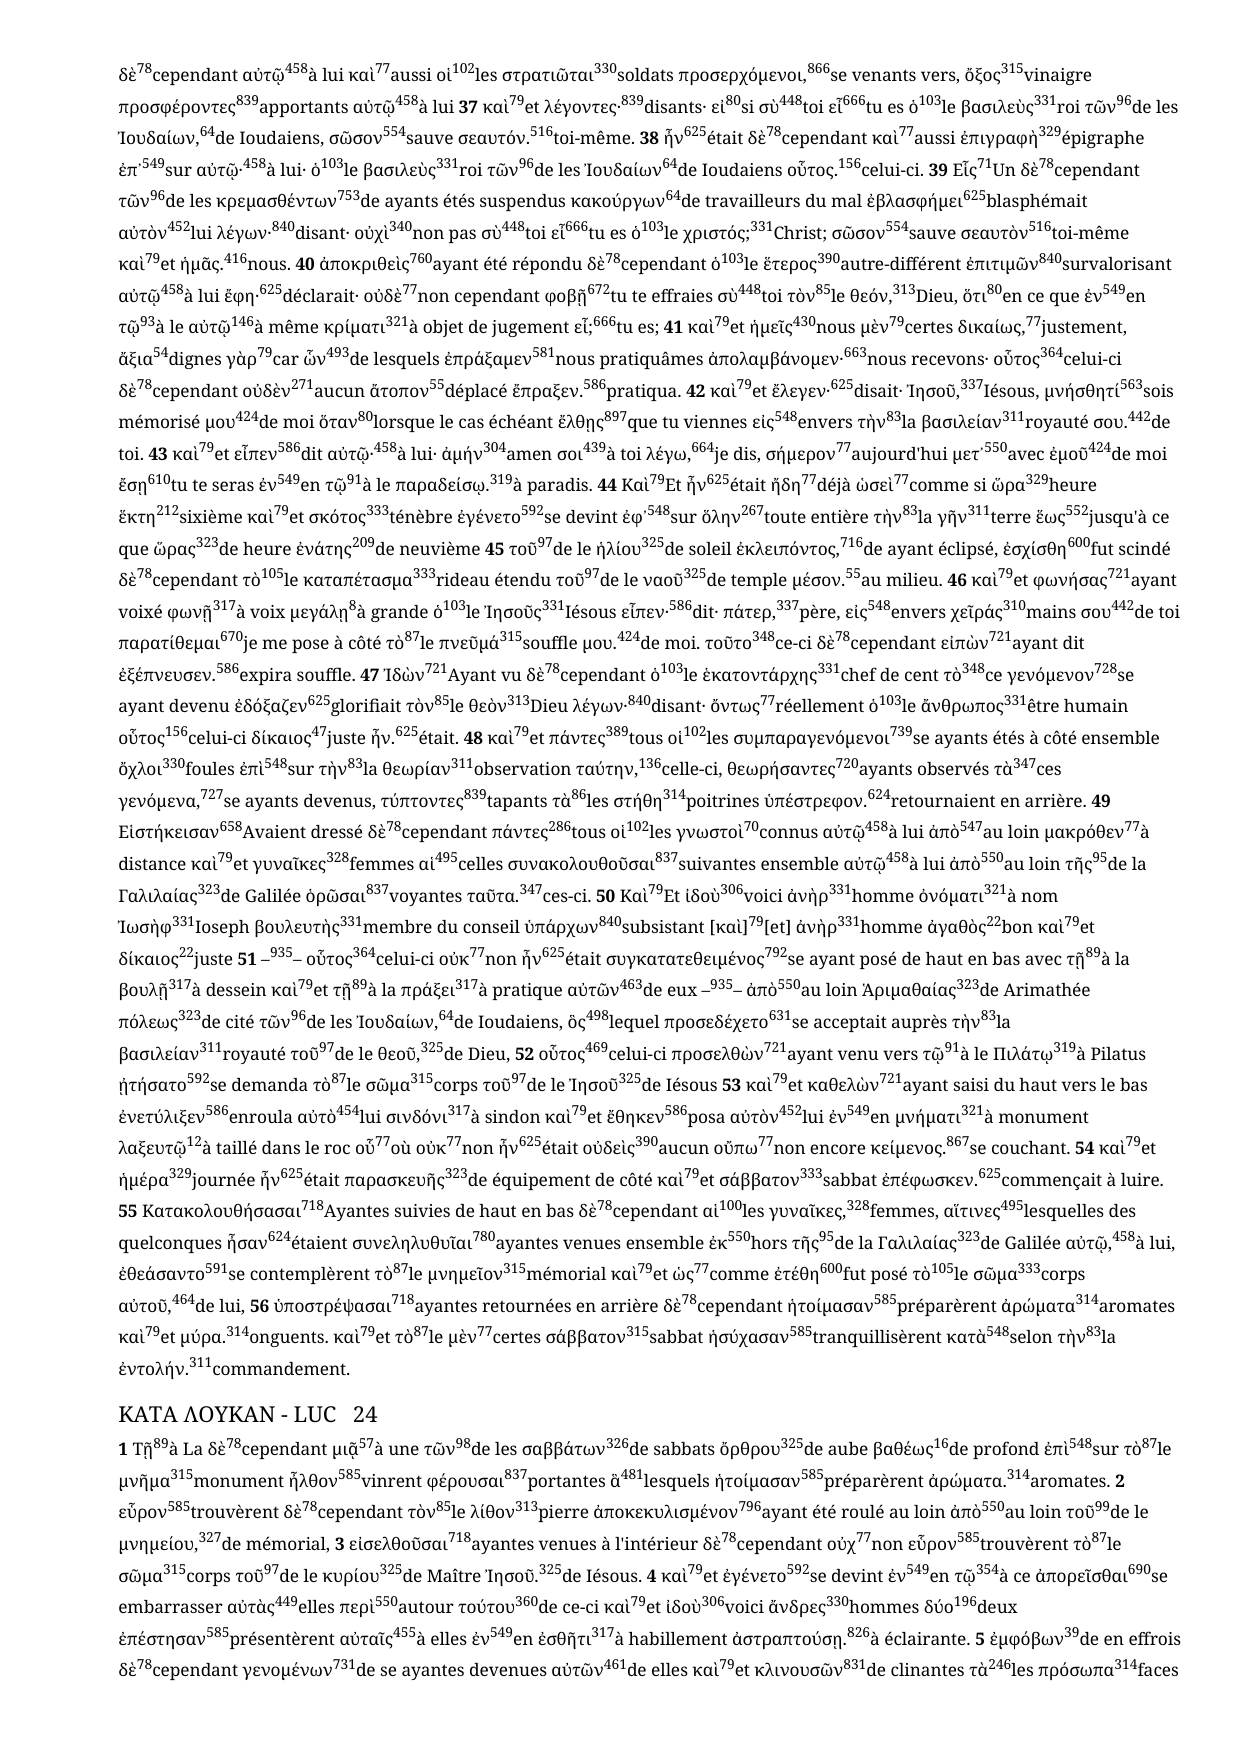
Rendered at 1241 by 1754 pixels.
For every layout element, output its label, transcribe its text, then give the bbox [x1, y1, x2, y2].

text ΚΑΤΑ ΛΟΥΚΑΝ - LUC 24 [118, 1399, 1181, 1429]
text 1 Καὶ79Et ἀναστὰν723ayant redressé ἅπαν289en totalité τὸ105le πλῆθος333multitude αὐτῶν463de eux ἤγαγον585conduisirent αὐτὸν452lui ἐπὶ548sur τὸν85le Πιλᾶτον.313Pilatus. 2 Ἤρξαντο591Se originèrent δὲ78cependant κατηγορεῖν689accuser αὐτοῦ464de lui λέγοντες·839disants· τοῦτον346celui-ci εὕρομεν581nous trouvâmes διαστρέφοντα822tournant de travers τὸ87le ἔθνος315ethnie ἡμῶν423de nous καὶ79et κωλύοντα822empêchant φόρους312impôts Καίσαρι319à Kaesar διδόναι689donner καὶ79et λέγοντα822disant ἑαυτὸν528lui-même χριστὸν313Christ βασιλέα313roi εἶναι.689être. 3 ὁ103le δὲ78cependant Πιλᾶτος331Pilatus ἠρώτησεν586interrogea αὐτὸν452lui λέγων·840disant· σὺ448toi εἶ666tu es ὁ103le βασιλεὺς331roi τῶν96de les Ἰουδαίων;64de Ioudaiens; ὁ469celui δὲ78cependant ἀποκριθεὶς760ayant été répondu αὐτῷ458à lui ἔφη·625déclarait· σὺ448toi λέγεις.666tu dis. 4 ὁ103le δὲ78cependant Πιλᾶτος331Pilatus εἶπεν586dit πρὸς548vers τοὺς84les ἀρχιερεῖς312chefs sacrificateurs καὶ79et τοὺς84les ὄχλους·312foules· οὐδὲν271aucun εὑρίσκω664je trouve αἴτιον55auteur ἐν549en τῷ91à le ἀνθρώπῳ319à être humain τούτῳ.144à celui-ci. 5 οἱ468ceux δὲ78cependant ἐπίσχυον624avaient la ténacité au dessus λέγοντες839disants ὅτι80en ce que ἀνασείει668secoue de bas en haut τὸν85le λαὸν313peuple διδάσκων840enseignant καθ᾽550contre ὅλης279de toute entière τῆς95de la Ἰουδαίας,323de Ioudaia, καὶ77aussi ἀρξάμενος740se ayant originé ἀπὸ550au loin τῆς95de la Γαλιλαίας323de Galilée ἕως551jusqu'à ce que ὧδε.77ici. 6 Πιλᾶτος331Pilatus δὲ78cependant ἀκούσας721ayant écouté ἐπηρώτησεν586surinterrogea εἰ80si ὁ103le ἄνθρωπος331être humain Γαλιλαῖός47Galiléen ἐστιν,668est, 7 καὶ79et ἐπιγνοὺς721ayant reconnu ὅτι80en ce que ἐκ550hors τῆς95de la ἐξουσίας323de autorité Ἡρῴδου325de Hérode ἐστὶν668est ἀνέπεμψεν586manda de bas en haut αὐτὸν452lui πρὸς548vers Ἡρῴδην,313Hérode, ὄντα822étant καὶ77aussi αὐτὸν528lui-même ἐν549en Ἱεροσολύμοις320à Ierosolymas ἐν549en ταύταις141à celles-ci ταῖς88à les ἡμέραις.316à journées. 8 Ὁ103Le δὲ78cependant Ἡρῴδης331Hérode ἰδὼν721ayant vu τὸν85le Ἰησοῦν313Iésous ἐχάρη600fut été de joie λίαν,77extrêmement, ἦν625était γὰρ79car ἐξ550hors ἱκανῶν15de assez-importants χρόνων324de temps θέλων840voulant ἰδεῖν681voir αὐτὸν452lui διὰ548par le fait de τὸ348ce ἀκούειν689écouter περὶ550autour αὐτοῦ464de lui καὶ79et ἤλπιζέν625espérait τι271un quelconque σημεῖον315signe ἰδεῖν681voir ὑπ᾽550sous αὐτοῦ464de lui γινόμενον.851se devenant. 9 ἐπηρώτα625surinterrogeait δὲ78cependant αὐτὸν452lui ἐν549en λόγοις318à discours ἱκανοῖς,9à assez-importants, αὐτὸς469lui δὲ78cependant οὐδὲν375aucun ἀπεκρίνατο592se répondit αὐτῷ.458à lui. 10 εἱστήκεισαν658avaient dressé δὲ78cependant οἱ102les ἀρχιερεῖς330chefs sacrificateurs καὶ79et οἱ102les γραμματεῖς330lettrés εὐτόνως77d'une manière bien tendue κατηγοροῦντες839accusants αὐτοῦ.464de lui. 11 ἐξουθενήσας721ayant exclu comme rien δὲ78cependant αὐτὸν452lui [καὶ]77[aussi] ὁ103le Ἡρῴδης331Hérode σὺν549avec τοῖς92à les στρατεύμασιν320à troupes de soldats αὐτοῦ464de lui καὶ79et ἐμπαίξας721ayant enjoué περιβαλὼν721ayant entouré ἐσθῆτα311habillement λαμπρὰν2brillante ἀνέπεμψεν586manda de bas en haut αὐτὸν452lui τῷ91à le Πιλάτῳ.319à Pilatus. 12 ἐγένοντο591se devinrent δὲ78cependant φίλοι46amis ὅ103le τε79en outre Ἡρῴδης331Hérode καὶ79et ὁ103le Πιλᾶτος331Pilatus ἐν549en αὐτῇ142à même τῇ89à la ἡμέρᾳ317à journée μετ᾽550avec ἀλλήλων·504de les uns les autres· προϋπῆρχον624subsistaient auparavant γὰρ79car ἐν549en ἔχθρᾳ317à haine ὄντες839étants πρὸς548vers αὐτούς.527eux-mêmes. 13 Πιλᾶτος331Pilatus δὲ78cependant συγκαλεσάμενος740se ayant appelé ensemble τοὺς84les ἀρχιερεῖς312chefs sacrificateurs καὶ79et τοὺς84les ἄρχοντας312chefs καὶ79et τὸν85le λαὸν313peuple 14 εἶπεν586dit πρὸς548vers αὐτούς·451eux· προσηνέγκατέ583vous apportâtes μοι420à moi τὸν85le ἄνθρωπον313être humain τοῦτον138celui-ci ὡς80comme ἀποστρέφοντα822détournant τὸν85le λαόν,313peuple, καὶ79et ἰδοὺ306voici ἐγὼ431moi ἐνώπιον552en devant ὑμῶν441de vous ἀνακρίνας721ayant jugé de bas en haut οὐθὲν375aucun εὗρον582je trouvai ἐν549en τῷ91à le ἀνθρώπῳ319à être humain τούτῳ144à celui-ci αἴτιον55auteur ὧν493de lesquels κατηγορεῖτε665vous accusez κατ᾽550contre αὐτοῦ.464de lui. 15 ἀλλ᾽79mais οὐδὲ77non cependant Ἡρῴδης,331Hérode, ἀνέπεμψεν586manda de bas en haut γὰρ79car αὐτὸν452lui πρὸς548vers ἡμᾶς,416nous, καὶ79et ἰδοὺ306voici οὐδὲν392aucun ἄξιον73digne θανάτου325de trépas ἐστὶν668est πεπραγμένον815ayant été pratiqué αὐτῷ·458à lui· 16 παιδεύσας721ayant éduqué οὖν79donc αὐτὸν452lui ἀπολύσω.602je délierai au loin. 17 18 Ἀνέκραγον585Croassèrent de bas en haut δὲ78cependant παμπληθεὶ77en toute multitude λέγοντες·839disants· αἶρε570lève τοῦτον,346celui-ci, ἀπόλυσον554délie au loin δὲ78cependant ἡμῖν419à nous τὸν85le Βαραββᾶν·313Bar-Abba· 19 ὅστις498lequel un quelconque ἦν625était διὰ548par le fait de στάσιν311dressement τινὰ267une quelconque γενομένην724se ayante devenue ἐν549en τῇ89à la πόλει317à cité καὶ79et φόνον313meurtre βληθεὶς760ayant été jeté ἐν549en τῇ89à la φυλακῇ.317à gardiennage. 20 πάλιν77de nouveau δὲ78cependant ὁ103le Πιλᾶτος331Pilatus προσεφώνησεν586voixa auprès αὐτοῖς457à eux θέλων840voulant ἀπολῦσαι681délier au loin τὸν85le Ἰησοῦν.313Iésous. 21 οἱ468ceux δὲ78cependant ἐπεφώνουν624voixaient sur λέγοντες·839disants· σταύρου570crucifie σταύρου570crucifie αὐτόν.452lui. 22 ὁ469celui δὲ78cependant τρίτον77troisièmement εἶπεν586dit πρὸς548vers αὐτούς·451eux· τί163quel γὰρ79car κακὸν55malicieux ἐποίησεν586fit οὗτος;364celui-ci; οὐδὲν271aucun αἴτιον55auteur θανάτου325de trépas εὗρον582je trouvai ἐν549en αὐτῷ·458à lui· παιδεύσας721ayant éduqué οὖν79donc αὐτὸν452lui ἀπολύσω.602je délierai au loin. 23 οἱ468ceux δὲ78cependant ἐπέκειντο630se couchaient sur φωναῖς316à voix μεγάλαις7à grandes αἰτούμενοι866se demandants αὐτὸν452lui σταυρωθῆναι,683être crucifié, καὶ79et κατίσχυον624avaient la ténacité de haut en bas αἱ100les φωναὶ328voix αὐτῶν.463de eux. 24 Καὶ79Et Πιλᾶτος331Pilatus ἐπέκρινεν586adjugea γενέσθαι682se devenir τὸ87le αἴτημα315demande αὐτῶν·463de eux· 25 ἀπέλυσεν586délia au loin δὲ78cependant τὸν346celui διὰ548par le fait de στάσιν311dressement καὶ79et φόνον313meurtre βεβλημένον796ayant été jeté εἰς548envers φυλακὴν311gardiennage ὃν480lequel ᾐτοῦντο,630se demandaient, τὸν85le δὲ78cependant Ἰησοῦν313Iésous παρέδωκεν586transmit τῷ93à le θελήματι321à volonté αὐτῶν.463de eux. 26 Καὶ79Et ὡς80comme ἀπήγαγον585conduisirent au loin αὐτόν,452lui, ἐπιλαβόμενοι739se ayants emparés Σίμωνά313Simon τινα269un quelconque Κυρηναῖον313Cyrénéen ἐρχόμενον849se venant ἀπ᾽550au loin ἀγροῦ325de champ ἐπέθηκαν585surposèrent αὐτῷ458à lui τὸν85le σταυρὸν313croix φέρειν689porter ὄπισθεν552de derrière τοῦ97de le Ἰησοῦ.325de Iésous. 27 Ἠκολούθει625Suivait δὲ78cependant αὐτῷ458à lui πολὺ289nombreux πλῆθος333multitude τοῦ97de le λαοῦ325de peuple καὶ79et γυναικῶν322de femmes αἳ495lesquelles ἐκόπτοντο630se coupaient καὶ79et ἐθρήνουν624faisaient des thrènes αὐτόν.452lui. 28 στραφεὶς760ayant été tourné δὲ78cependant πρὸς548vers αὐτὰς449elles [ὁ]103[le] Ἰησοῦς331Iésous εἶπεν·586dit· θυγατέρες334filles Ἰερουσαλήμ,323de Ierousalem, μὴ77ne pas κλαίετε569pleurez ἐπ᾽548sur ἐμέ·417moi· πλὴν79toutefois ἐφ᾽548sur ἑαυτὰς514vous-mêmes κλαίετε569pleurez καὶ79et ἐπὶ548sur τὰ86les τέκνα314enfants ὑμῶν,441de vous, 29 ὅτι80en ce que ἰδοὺ306voici ἔρχονται673se viennent ἡμέραι328journées ἐν549en αἷς483à lesquelles ἐροῦσιν·605diront· μακάριαι44bienheureuses αἱ100les στεῖραι68stériles καὶ79et αἱ100les κοιλίαι328cavités ventrales αἳ495lesquelles οὐκ77non ἐγέννησαν585engendrèrent καὶ79et μαστοὶ330seins οἳ497lesquels οὐκ77non ἔθρεψαν.585nourrirent. 30 τότε77alors ἄρξονται611se origineront λέγειν689dire τοῖς92à les ὄρεσιν·320à montagnes· πέσετε553tombez ἐφ᾽548sur ἡμᾶς,416nous, καὶ79et τοῖς90à les βουνοῖς·318à collines· καλύψατε553couvrez ἡμᾶς·416nous· 31 ὅτι80en ce que εἰ80si ἐν549en τῷ93à le ὑγρῷ12à humide ξύλῳ321à bois ταῦτα347ces-ci ποιοῦσιν,667font, ἐν549en τῷ93à le ξηρῷ61à sec τί412quel γένηται;905que se devienne; 32 Ἤγοντο635Étaient conduit δὲ78cependant καὶ77aussi ἕτεροι131autres-différents κακοῦργοι70travailleurs du mal δύο196deux σὺν549avec αὐτῷ458à lui ἀναιρεθῆναι.683être saisi de bas en haut. 33 Καὶ79Et ὅτε80lorsque ἦλθον585vinrent ἐπὶ548sur τὸν85le τόπον313lieu τὸν346celui καλούμενον875étant appelé Κρανίον,315Crâne, ἐκεῖ77là ἐσταύρωσαν585crucifièrent αὐτὸν452lui καὶ79et τοὺς84les κακούργους,52travailleurs du mal, ὃν373lequel μὲν79certes ἐκ550hors δεξιῶν66de droits ὃν373lequel δὲ78cependant ἐξ550hors ἀριστερῶν.66de gauches. 34 ⟦ὁ103⟦le δὲ78cependant Ἰησοῦς331Iésous ἔλεγεν·625disait· πάτερ,337père, ἄφες554abandonne αὐτοῖς,457à eux, οὐ77non γὰρ79car οἴδασιν641ont su τί163quel ποιοῦσιν.⟧667font.⟧ διαμεριζόμενοι866se partageants en séparant δὲ78cependant τὰ86les ἱμάτια314himations αὐτοῦ464de lui ἔβαλον585jetèrent κλῆρον.313lot. 35 Καὶ79Et εἱστήκει659avait dressé ὁ103le λαὸς331peuple θεωρῶν.840observant. ἐξεμυκτήριζον624narguaient à l'excès δὲ78cependant καὶ77aussi οἱ102les ἄρχοντες330chefs λέγοντες·839disants· ἄλλους372autres ἔσωσεν,586sauva, σωσάτω556sauve ἑαυτόν,528lui-même, εἰ80si οὗτός364celui-ci ἐστιν668est ὁ103le χριστὸς331Christ τοῦ97de le θεοῦ325de Dieu ὁ103le ἐκλεκτός.71élu. 36 ἐνέπαιξαν585enjouèrent δὲ78cependant αὐτῷ458à lui καὶ77aussi οἱ102les στρατιῶται330soldats προσερχόμενοι,866se venants vers, ὄξος315vinaigre προσφέροντες839apportants αὐτῷ458à lui 37 καὶ79et λέγοντες·839disants· εἰ80si σὺ448toi εἶ666tu es ὁ103le βασιλεὺς331roi τῶν96de les Ἰουδαίων,64de Ioudaiens, σῶσον554sauve σεαυτόν.516toi-même. 38 ἦν625était δὲ78cependant καὶ77aussi ἐπιγραφὴ329épigraphe ἐπ᾽549sur αὐτῷ·458à lui· ὁ103le βασιλεὺς331roi τῶν96de les Ἰουδαίων64de Ioudaiens οὗτος.156celui-ci. 39 Εἷς71Un δὲ78cependant τῶν96de les κρεμασθέντων753de ayants étés suspendus κακούργων64de travailleurs du mal ἐβλασφήμει625blasphémait αὐτὸν452lui λέγων·840disant· οὐχὶ340non pas σὺ448toi εἶ666tu es ὁ103le χριστός;331Christ; σῶσον554sauve σεαυτὸν516toi-même καὶ79et ἡμᾶς.416nous. 40 ἀποκριθεὶς760ayant été répondu δὲ78cependant ὁ103le ἕτερος390autre-différent ἐπιτιμῶν840survalorisant αὐτῷ458à lui ἔφη·625déclarait· οὐδὲ77non cependant φοβῇ672tu te effraies σὺ448toi τὸν85le θεόν,313Dieu, ὅτι80en ce que ἐν549en τῷ93à le αὐτῷ146à même κρίματι321à objet de jugement εἶ;666tu es; 41 καὶ79et ἡμεῖς430nous μὲν79certes δικαίως,77justement, ἄξια54dignes γὰρ79car ὧν493de lesquels ἐπράξαμεν581nous pratiquâmes ἀπολαμβάνομεν·663nous recevons· οὗτος364celui-ci δὲ78cependant οὐδὲν271aucun ἄτοπον55déplacé ἔπραξεν.586pratiqua. 42 καὶ79et ἔλεγεν·625disait· Ἰησοῦ,337Iésous, μνήσθητί563sois mémorisé μου424de moi ὅταν80lorsque le cas échéant ἔλθῃς897que tu viennes εἰς548envers τὴν83la βασιλείαν311royauté σου.442de toi. 43 καὶ79et εἶπεν586dit αὐτῷ·458à lui· ἀμήν304amen σοι439à toi λέγω,664je dis, σήμερον77aujourd'hui μετ᾽550avec ἐμοῦ424de moi ἔσῃ610tu te seras ἐν549en τῷ91à le παραδείσῳ.319à paradis. 44 Καὶ79Et ἦν625était ἤδη77déjà ὡσεὶ77comme si ὥρα329heure ἕκτη212sixième καὶ79et σκότος333ténèbre ἐγένετο592se devint ἐφ᾽548sur ὅλην267toute entière τὴν83la γῆν311terre ἕως552jusqu'à ce que ὥρας323de heure ἐνάτης209de neuvième 45 τοῦ97de le ἡλίου325de soleil ἐκλειπόντος,716de ayant éclipsé, ἐσχίσθη600fut scindé δὲ78cependant τὸ105le καταπέτασμα333rideau étendu τοῦ97de le ναοῦ325de temple μέσον.55au milieu. 46 καὶ79et φωνήσας721ayant voixé φωνῇ317à voix μεγάλῃ8à grande ὁ103le Ἰησοῦς331Iésous εἶπεν·586dit· πάτερ,337père, εἰς548envers χεῖράς310mains σου442de toi παρατίθεμαι670je me pose à côté τὸ87le πνεῦμά315souffle μου.424de moi. τοῦτο348ce-ci δὲ78cependant εἰπὼν721ayant dit ἐξέπνευσεν.586expira souffle. 47 Ἰδὼν721Ayant vu δὲ78cependant ὁ103le ἑκατοντάρχης331chef de cent τὸ348ce γενόμενον728se ayant devenu ἐδόξαζεν625glorifiait τὸν85le θεὸν313Dieu λέγων·840disant· ὄντως77réellement ὁ103le ἄνθρωπος331être humain οὗτος156celui-ci δίκαιος47juste ἦν.625était. 48 καὶ79et πάντες389tous οἱ102les συμπαραγενόμενοι739se ayants étés à côté ensemble ὄχλοι330foules ἐπὶ548sur τὴν83la θεωρίαν311observation ταύτην,136celle-ci, θεωρήσαντες720ayants observés τὰ347ces γενόμενα,727se ayants devenus, τύπτοντες839tapants τὰ86les στήθη314poitrines ὑπέστρεφον.624retournaient en arrière. 49 Εἱστήκεισαν658Avaient dressé δὲ78cependant πάντες286tous οἱ102les γνωστοὶ70connus αὐτῷ458à lui ἀπὸ547au loin μακρόθεν77à distance καὶ79et γυναῖκες328femmes αἱ495celles συνακολουθοῦσαι837suivantes ensemble αὐτῷ458à lui ἀπὸ550au loin τῆς95de la Γαλιλαίας323de Galilée ὁρῶσαι837voyantes ταῦτα.347ces-ci. 50 Καὶ79Et ἰδοὺ306voici ἀνὴρ331homme ὀνόματι321à nom Ἰωσὴφ331Ioseph βουλευτὴς331membre du conseil ὑπάρχων840subsistant [καὶ]79[et] ἀνὴρ331homme ἀγαθὸς22bon καὶ79et δίκαιος22juste 51 –935– οὗτος364celui-ci οὐκ77non ἦν625était συγκατατεθειμένος792se ayant posé de haut en bas avec τῇ89à la βουλῇ317à dessein καὶ79et τῇ89à la πράξει317à pratique αὐτῶν463de eux –935– ἀπὸ550au loin Ἁριμαθαίας323de Arimathée πόλεως323de cité τῶν96de les Ἰουδαίων,64de Ioudaiens, ὃς498lequel προσεδέχετο631se acceptait auprès τὴν83la βασιλείαν311royauté τοῦ97de le θεοῦ,325de Dieu, 52 οὗτος469celui-ci προσελθὼν721ayant venu vers τῷ91à le Πιλάτῳ319à Pilatus ᾐτήσατο592se demanda τὸ87le σῶμα315corps τοῦ97de le Ἰησοῦ325de Iésous 53 καὶ79et καθελὼν721ayant saisi du haut vers le bas ἐνετύλιξεν586enroula αὐτὸ454lui σινδόνι317à sindon καὶ79et ἔθηκεν586posa αὐτὸν452lui ἐν549en μνήματι321à monument λαξευτῷ12à taillé dans le roc οὗ77où οὐκ77non ἦν625était οὐδεὶς390aucun οὔπω77non encore κείμενος.867se couchant. 54 καὶ79et ἡμέρα329journée ἦν625était παρασκευῆς323de équipement de côté καὶ79et σάββατον333sabbat ἐπέφωσκεν.625commençait à luire. 55 Κατακολουθήσασαι718Ayantes suivies de haut en bas δὲ78cependant αἱ100les γυναῖκες,328femmes, αἵτινες495lesquelles des quelconques ἦσαν624étaient συνεληλυθυῖαι780ayantes venues ensemble ἐκ550hors τῆς95de la Γαλιλαίας323de Galilée αὐτῷ,458à lui, ἐθεάσαντο591se contemplèrent τὸ87le μνημεῖον315mémorial καὶ79et ὡς77comme ἐτέθη600fut posé τὸ105le σῶμα333corps αὐτοῦ,464de lui, 56 ὑποστρέψασαι718ayantes retournées en arrière δὲ78cependant ἡτοίμασαν585préparèrent ἀρώματα314aromates καὶ79et μύρα.314onguents. καὶ79et τὸ87le μὲν77certes σάββατον315sabbat ἡσύχασαν585tranquillisèrent κατὰ548selon τὴν83la ἐντολήν.311commandement. [118, 59, 1181, 1381]
text 1 Τῇ89à La δὲ78cependant μιᾷ57à une τῶν98de les σαββάτων326de sabbats ὄρθρου325de aube βαθέως16de profond ἐπὶ548sur τὸ87le μνῆμα315monument ἦλθον585vinrent φέρουσαι837portantes ἃ481lesquels ἡτοίμασαν585préparèrent ἀρώματα.314aromates. 2 εὗρον585trouvèrent δὲ78cependant τὸν85le λίθον313pierre ἀποκεκυλισμένον796ayant été roulé au loin ἀπὸ550au loin τοῦ99de le μνημείου,327de mémorial, 3 εἰσελθοῦσαι718ayantes venues à l'intérieur δὲ78cependant οὐχ77non εὗρον585trouvèrent τὸ87le σῶμα315corps τοῦ97de le κυρίου325de Maître Ἰησοῦ.325de Iésous. 4 καὶ79et ἐγένετο592se devint ἐν549en τῷ354à ce ἀπορεῖσθαι690se embarrasser αὐτὰς449elles περὶ550autour τούτου360de ce-ci καὶ79et ἰδοὺ306voici ἄνδρες330hommes δύο196deux ἐπέστησαν585présentèrent αὐταῖς455à elles ἐν549en ἐσθῆτι317à habillement ἀστραπτούσῃ.826à éclairante. 5 ἐμφόβων39de en effrois δὲ78cependant γενομένων731de se ayantes devenues αὐτῶν461de elles καὶ79et κλινουσῶν831de clinantes τὰ246les πρόσωπα314faces εἰς548envers τὴν83la γῆν311terre εἶπαν585dirent πρὸς548vers αὐτάς·449elles· τί399quel ζητεῖτε665vous cherchez τὸν346celui ζῶντα822vivant μετὰ550avec τῶν96de les νεκρῶν;64de morts; 6 οὐκ77non ἔστιν668est ὧδε,77ici, ἀλλ᾽79mais ἠγέρθη.600fut éveillé. μνήσθητε562soyez mémorisés ὡς77comme ἐλάλησεν586bavarda ὑμῖν438à vous ἔτι77encore ὢν840étant ἐν549en τῇ89à la Γαλιλαίᾳ317à Galilée 7 λέγων840disant τὸν85le υἱὸν313fils τοῦ97de le ἀνθρώπου325de être humain ὅτι80en ce que δεῖ668attache de lien παραδοθῆναι683être transmis εἰς548envers χεῖρας310mains ἀνθρώπων324de êtres humains ἁμαρτωλῶν15de fauteurs καὶ79et σταυρωθῆναι683être crucifié καὶ79et τῇ89à la τρίτῃ206à troisième ἡμέρᾳ317à journée ἀναστῆναι.681redresser. 8 καὶ79et ἐμνήσθησαν599furent mémorisé τῶν98de les ῥημάτων326de oraux αὐτοῦ.464de lui. 9 Καὶ79Et ὑποστρέψασαι718ayantes retournées en arrière ἀπὸ550au loin τοῦ99de le μνημείου327de mémorial ἀπήγγειλαν585rapportèrent annonce ταῦτα347ces-ci πάντα270tous τοῖς90à les ἕνδεκα58à onze καὶ79et πᾶσιν274à tous τοῖς90à les λοιποῖς.377à restants. 10 ἦσαν624étaient δὲ78cependant ἡ101la Μαγδαληνὴ329Magdalene Μαρία329Maria καὶ79et Ἰωάννα329Ioanna καὶ79et Μαρία329Maria ἡ362celle Ἰακώβου325de Iakobos καὶ79et αἱ100les λοιπαὶ387restantes σὺν549avec αὐταῖς.455à elles. ἔλεγον624disaient πρὸς548vers τοὺς84les ἀποστόλους312envoyés ταῦτα,347ces-ci, 11 καὶ79et ἐφάνησαν599furent apparu en lumière ἐνώπιον552en devant αὐτῶν463de eux ὡσεὶ80comme si λῆρος331radotage τὰ104les ῥήματα332oraux ταῦτα,157ces-ci, καὶ79et ἠπίστουν624croyaient pas αὐταῖς.455à elles. 12 Ὁ103Le δὲ78cependant Πέτρος331Pierre ἀναστὰς721ayant redressé ἔδραμεν586courut ἐπὶ548sur τὸ87le μνημεῖον315mémorial καὶ79et παρακύψας721ayant penché à côté βλέπει668regarde τὰ86les ὀθόνια314étoffes de lins μόνα,116seuls, καὶ79et ἀπῆλθεν586éloigna πρὸς548vers ἑαυτὸν528lui-même θαυμάζων840étonnant τὸ348ce γεγονός.772ayant devenu. 13 Καὶ79Et ἰδοὺ306voici δύο70deux ἐξ550hors αὐτῶν463de eux ἐν549en αὐτῇ142à même τῇ89à la ἡμέρᾳ317à journée ἦσαν624étaient πορευόμενοι866se allants εἰς548envers κώμην311village ἀπέχουσαν820tenante au loin σταδίους312stades ἑξήκοντα178soixante ἀπὸ550au loin Ἰερουσαλήμ,323de Ierousalem, ᾗ484à laquelle ὄνομα333nom Ἐμμαοῦς,329Emmaous, 14 καὶ79et αὐτοὶ468eux ὡμίλουν624conversaient πρὸς548vers ἀλλήλους501les uns les autres περὶ550autour πάντων282de tous τῶν359de ces συμβεβηκότων779de ayants arrivés avec τούτων.359de ces-ci. 15 καὶ79et ἐγένετο592se devint ἐν549en τῷ354à ce ὁμιλεῖν689converser αὐτοὺς451eux καὶ79et συζητεῖν689chercher ensemble καὶ79et αὐτὸς542lui-même Ἰησοῦς331Iésous ἐγγίσας721ayant approché συνεπορεύετο631se allait avec αὐτοῖς,457à eux, 16 οἱ102les δὲ78cependant ὀφθαλμοὶ330yeux αὐτῶν463de eux ἐκρατοῦντο635étaient saisi avec force τοῦ360de ce μὴ77ne pas ἐπιγνῶναι681reconnaître αὐτόν.452lui. 17 εἶπεν586dit δὲ78cependant πρὸς548vers αὐτούς·451eux· τίνες409quels οἱ102les λόγοι330discours οὗτοι155ceux-ci οὓς479lesquels ἀντιβάλλετε665vous jetez en échange πρὸς548vers ἀλλήλους501les uns les autres περιπατοῦντες;839piétinants autour; καὶ79et ἐστάθησαν599furent dressé σκυθρωποί.70airs maussades. 18 ἀποκριθεὶς760ayant été répondu δὲ78cependant εἷς71un ὀνόματι321à nom Κλεοπᾶς331Kléopas εἶπεν586dit πρὸς548vers αὐτόν·452lui· σὺ448toi μόνος132seul παροικεῖς666tu habites maison à côté Ἰερουσαλὴμ311Ierousalem καὶ79et οὐκ77non ἔγνως584tu connus τὰ347ces γενόμενα727se ayants devenus ἐν549en αὐτῇ456à elle ἐν549en ταῖς88à les ἡμέραις316à journées ταύταις;141à celles-ci; 19 καὶ79et εἶπεν586dit αὐτοῖς·457à eux· ποῖα;398quels; οἱ468ceux δὲ78cependant εἶπαν585dirent αὐτῷ·458à lui· τὰ347ces περὶ550autour Ἰησοῦ325de Iésous τοῦ97de le Ναζαρηνοῦ,16de Nazarénien, ὃς498lequel ἐγένετο592se devint ἀνὴρ331homme προφήτης331prophète δυνατὸς22puissant ἐν549en ἔργῳ321à travail καὶ79et λόγῳ319à discours ἐναντίον552en-présence τοῦ97de le θεοῦ325de Dieu καὶ79et παντὸς281de tout τοῦ97de le λαοῦ,325de peuple, 20 ὅπως77de telle manière que τε79en outre παρέδωκαν585transmirent αὐτὸν452lui οἱ102les ἀρχιερεῖς330chefs sacrificateurs καὶ79et οἱ102les ἄρχοντες330chefs ἡμῶν423de nous εἰς548envers κρίμα315objet de jugement θανάτου325de trépas καὶ79et ἐσταύρωσαν585crucifièrent αὐτόν.452lui. 21 ἡμεῖς430nous δὲ78cependant ἠλπίζομεν620nous espérions ὅτι80en ce que αὐτός469lui ἐστιν668est ὁ364celui μέλλων840imminant λυτροῦσθαι690se rançonner τὸν85le Ἰσραήλ·313Israël· ἀλλά79mais γε340du moins καὶ77aussi σὺν549avec πᾶσιν276à tous τούτοις353à ces-ci τρίτην201troisième ταύτην136celle-ci ἡμέραν311journée ἄγει668conduit ἀφ᾽550au loin οὗ492de lequel ταῦτα365ces-ci ἐγένετο.592se devint. 22 ἀλλὰ79mais καὶ77aussi γυναῖκές328femmes τινες284des quelconques ἐξ550hors ἡμῶν423de nous ἐξέστησαν585extasièrent ἡμᾶς,416nous, γενόμεναι737se ayantes devenues ὀρθριναὶ68matinales ἐπὶ548sur τὸ87le μνημεῖον,315mémorial, 23 καὶ79et μὴ77ne pas εὑροῦσαι718ayantes trouvées τὸ87le σῶμα315corps αὐτοῦ464de lui ἦλθον585vinrent λέγουσαι837disantes καὶ77aussi ὀπτασίαν311apparition ἀγγέλων324de messagers ἑωρακέναι,686avoir vu, οἳ497lesquels λέγουσιν667disent αὐτὸν452lui ζῆν.689vivre. 24 καὶ79et ἀπῆλθόν585éloignèrent τινες389des quelconques τῶν357de ceux σὺν549avec ἡμῖν419à nous ἐπὶ548sur τὸ87le μνημεῖον315mémorial καὶ79et εὗρον585trouvèrent οὕτως77ainsi καθὼς77de haut en bas comme καὶ77aussi αἱ100les γυναῖκες328femmes εἶπον,585dirent, αὐτὸν452lui δὲ78cependant οὐκ77non εἶδον.585virent. 25 Καὶ79Et αὐτὸς469lui εἶπεν586dit πρὸς548vers αὐτούς·451eux· ὦ340O ἀνόητοι75inintelligents καὶ79et βραδεῖς75lents τῇ89à la καρδίᾳ317à coeur τοῦ360de ce πιστεύειν689croire ἐπὶ549sur πᾶσιν379à tous οἷς487à lesquels ἐλάλησαν585bavardèrent οἱ102les προφῆται·330prophètes· 26 οὐχὶ340non pas ταῦτα347ces-ci ἔδει625attachait de lien παθεῖν681souffrir τὸν85le χριστὸν313Christ καὶ79et εἰσελθεῖν681venir à l'intérieur εἰς548envers τὴν83la δόξαν311gloire αὐτοῦ;464de lui; 27 καὶ79et ἀρξάμενος740se ayant originé ἀπὸ550au loin Μωϋσέως325de Môusês καὶ79et ἀπὸ550au loin πάντων280de tous τῶν96de les προφητῶν324de prophètes διερμήνευσεν586interpréta en détail αὐτοῖς457à eux ἐν549en πάσαις272à toutes ταῖς88à les γραφαῖς316à graphes τὰ347ces περὶ550autour ἑαυτοῦ.537de lui-même. 28 Καὶ79Et ἤγγισαν585approchèrent εἰς548envers τὴν83la κώμην311village οὗ77où ἐπορεύοντο,630se allaient, καὶ79et αὐτὸς469lui προσεποιήσατο592se fit auprès πορρώτερον77plus loin devant πορεύεσθαι.690se aller. 29 καὶ79et παρεβιάσαντο591se furent violent auprès αὐτὸν452lui λέγοντες·839disants· μεῖνον554reste μεθ᾽550avec ἡμῶν,423de nous, ὅτι80en ce que πρὸς548vers ἑσπέραν311soirée ἐστὶν668est καὶ79et κέκλικεν642a cliné ἤδη77déjà ἡ101la ἡμέρα.329journée. καὶ79et εἰσῆλθεν586vint à l'intérieur τοῦ360de ce μεῖναι681rester σὺν549avec αὐτοῖς.457à eux. 30 καὶ79et ἐγένετο592se devint ἐν549en τῷ354à ce κατακλιθῆναι683être cliné de haut en bas αὐτὸν452lui μετ᾽550avec αὐτῶν463de eux λαβὼν721ayant pris τὸν85le ἄρτον313pain εὐλόγησεν586élogia καὶ79et κλάσας721ayant cassé ἐπεδίδου625donnait de surcroît αὐτοῖς,457à eux, 31 αὐτῶν463de eux δὲ78cependant διηνοίχθησαν599furent entrouvert οἱ102les ὀφθαλμοὶ330yeux καὶ79et ἐπέγνωσαν585reconnurent αὐτόν·452lui· καὶ79et αὐτὸς469lui ἄφαντος47disparaissant ἐγένετο592se devint ἀπ᾽550au loin αὐτῶν.463de eux. 32 καὶ79et εἶπαν585dirent πρὸς548vers ἀλλήλους·501les uns les autres· οὐχὶ340non pas ἡ101la καρδία329coeur ἡμῶν423de nous καιομένη889étante allumée ἦν625était [ἐν549[en ἡμῖν]419à nous] ὡς80comme ἐλάλει625bavardait ἡμῖν419à nous ἐν549en τῇ89à la ὁδῷ,317à chemin, ὡς80comme διήνοιγεν625entrouvrait ἡμῖν419à nous τὰς82les γραφάς;310graphes; 33 Καὶ79Et ἀναστάντες720ayants redressés αὐτῇ142à même τῇ89à la ὥρᾳ317à heure ὑπέστρεψαν585retournèrent en arrière εἰς548envers Ἰερουσαλὴμ311Ierousalem καὶ79et εὗρον585trouvèrent ἠθροισμένους795ayants étés réunis τοὺς84les ἕνδεκα52onze καὶ79et τοὺς345ceux σὺν549avec αὐτοῖς,457à eux, 34 λέγοντας821disants ὅτι80en ce que ὄντως77réellement ἠγέρθη600fut éveillé ὁ103le κύριος331Maître καὶ79et ὤφθη600fut vu Σίμωνι.319à Simon. 35 καὶ79et αὐτοὶ468eux ἐξηγοῦντο630se racontaient τὰ347ces ἐν549en τῇ89à la ὁδῷ317à chemin καὶ79et ὡς77comme ἐγνώσθη600fut connu αὐτοῖς457à eux ἐν549en τῇ89à la κλάσει317à cassure τοῦ97de le ἄρτου.325de pain. 36 Ταῦτα347Ces-ci δὲ78cependant αὐτῶν463de eux λαλούντων833de bavardants αὐτὸς542lui-même ἔστη586dressa ἐν549en μέσῳ61à au milieu αὐτῶν463de eux καὶ79et λέγει668dit αὐτοῖς·457à eux· εἰρήνη329paix ὑμῖν.438à vous. 37 πτοηθέντες759ayants étés terrifiés δὲ78cependant καὶ79et ἔμφοβοι46en effrois γενόμενοι739se ayants devenus ἐδόκουν624estimaient πνεῦμα315souffle θεωρεῖν.689observer. 38 καὶ79et εἶπεν586dit αὐτοῖς·457à eux· τί399quel τεταραγμένοι812ayants étés troublés ἐστὲ665vous êtes καὶ79et διὰ548par le fait de τί399quel διαλογισμοὶ330calculs au-travers ἀναβαίνουσιν667montent ἐν549en τῇ89à la καρδίᾳ317à coeur ὑμῶν;441de vous; 39 ἴδετε553voyez τὰς82les χεῖράς310mains μου424de moi καὶ79et τοὺς84les πόδας312pieds μου424de moi ὅτι80en ce que ἐγώ431moi εἰμι664je suis αὐτός·469lui· ψηλαφήσατέ553palpez με417moi καὶ79et ἴδετε,553voyez, ὅτι80en ce que πνεῦμα333souffle σάρκα311chair καὶ79et ὀστέα314os οὐκ77non ἔχει668a καθὼς77de haut en bas comme ἐμὲ417moi θεωρεῖτε665vous observez ἔχοντα.822ayant. 40 καὶ79et τοῦτο348ce-ci εἰπὼν721ayant dit ἔδειξεν586montra αὐτοῖς457à eux τὰς242les χεῖρας310mains καὶ79et τοὺς244les πόδας.312pieds. 41 ἔτι77encore δὲ78cependant ἀπιστούντων833de croyants pas αὐτῶν463de eux ἀπὸ550au loin τῆς95de la χαρᾶς323de joie καὶ79et θαυμαζόντων833de étonnants εἶπεν586dit αὐτοῖς·457à eux· ἔχετέ665vous avez τι271un quelconque βρώσιμον55consommable ἐνθάδε;77ici-même; 42 οἱ468ceux δὲ78cependant ἐπέδωκαν585donnèrent de surcroît αὐτῷ458à lui ἰχθύος325de poisson ὀπτοῦ16de grillé μέρος·315part· 43 καὶ79et λαβὼν721ayant pris ἐνώπιον552en devant αὐτῶν463de eux ἔφαγεν.586mangea. 44 Εἶπεν586Dit δὲ78cependant πρὸς548vers αὐτούς·451eux· οὗτοι363ceux-ci οἱ102les λόγοι330discours μου424de moi οὓς479lesquels ἐλάλησα582je bavardai πρὸς548vers ὑμᾶς436vous ἔτι77encore ὢν840étant σὺν549avec ὑμῖν,438à vous, ὅτι80en ce que δεῖ668attache de lien πληρωθῆναι683être fait plénitude πάντα270tous τὰ347ces γεγραμμένα797ayants étés graphés ἐν549en τῷ91à le νόμῳ319à loi Μωϋσέως325de Môusês καὶ79et τοῖς90à les προφήταις318à prophètes καὶ79et ψαλμοῖς318à psaumes περὶ550autour ἐμοῦ.424de moi. 45 τότε77alors διήνοιξεν586entrouvrit αὐτῶν463de eux τὸν85le νοῦν313intellect τοῦ360de ce συνιέναι689comprendre τὰς82les γραφάς·310graphes· 46 καὶ79et εἶπεν586dit αὐτοῖς457à eux ὅτι80en ce que οὕτως77ainsi γέγραπται654a été graphé παθεῖν681souffrir τὸν85le χριστὸν313Christ καὶ79et ἀναστῆναι681redresser ἐκ550hors νεκρῶν64de morts τῇ89à la τρίτῃ206à troisième ἡμέρᾳ,317à journée, 47 καὶ79et κηρυχθῆναι683être annoncé ἐπὶ549sur τῷ93à le ὀνόματι321à nom αὐτοῦ464de lui μετάνοιαν311transintelligence εἰς548envers ἄφεσιν311abandon ἁμαρτιῶν322de fautes εἰς548envers πάντα270tous τὰ86les ἔθνη.314ethnies. ἀρξάμενοι739se ayants originés ἀπὸ550au loin Ἰερουσαλὴμ323de Ierousalem 48 ὑμεῖς447vous μάρτυρες330témoins τούτων.359de ces-ci. 49 καὶ79et [ἰδοὺ]306[voici] ἐγὼ431moi ἀποστέλλω664j'envoie τὴν83la ἐπαγγελίαν311promesse τοῦ97de le πατρός325de père μου424de moi ἐφ᾽548sur ὑμᾶς·436vous· ὑμεῖς447vous δὲ78cependant καθίσατε553asseyez ἐν549en τῇ89à la πόλει317à cité ἕως80jusqu'à ce que οὗ494de lequel ἐνδύσησθε902que vous vous envêtiez ἐξ550hors ὕψους327de hauteur δύναμιν.311puissance. 50 Ἐξήγαγεν586Conduisit dehors δὲ78cependant αὐτοὺς451eux [ἔξω]77[au-dehors] ἕως551jusqu'à ce que πρὸς548vers Βηθανίαν,311Béthanie, καὶ79et ἐπάρας721ayant surélevé τὰς82les χεῖρας310mains αὐτοῦ464de lui εὐλόγησεν586élogia αὐτούς.451eux. 51 καὶ79et ἐγένετο592se devint ἐν549en τῷ354à ce εὐλογεῖν689élogier αὐτὸν452lui αὐτοὺς451eux διέστη586dressa à travers ἀπ᾽550au loin αὐτῶν463de eux καὶ79et ἀνεφέρετο636était porté de bas en haut εἰς548envers τὸν85le οὐρανόν.313ciel. 52 Καὶ79Et αὐτοὶ468eux προσκυνήσαντες720ayants prosternés vers αὐτὸν452lui ὑπέστρεψαν585retournèrent en arrière εἰς548envers Ἰερουσαλὴμ311Ierousalem μετὰ550avec χαρᾶς323de joie μεγάλης14de grande 53 καὶ79et ἦσαν624étaient διὰ550par παντὸς386de tout ἐν549en τῷ93à le ἱερῷ321à sanctuaire εὐλογοῦντες839élogiants τὸν85le θεόν.313Dieu. [118, 1433, 1181, 1682]
